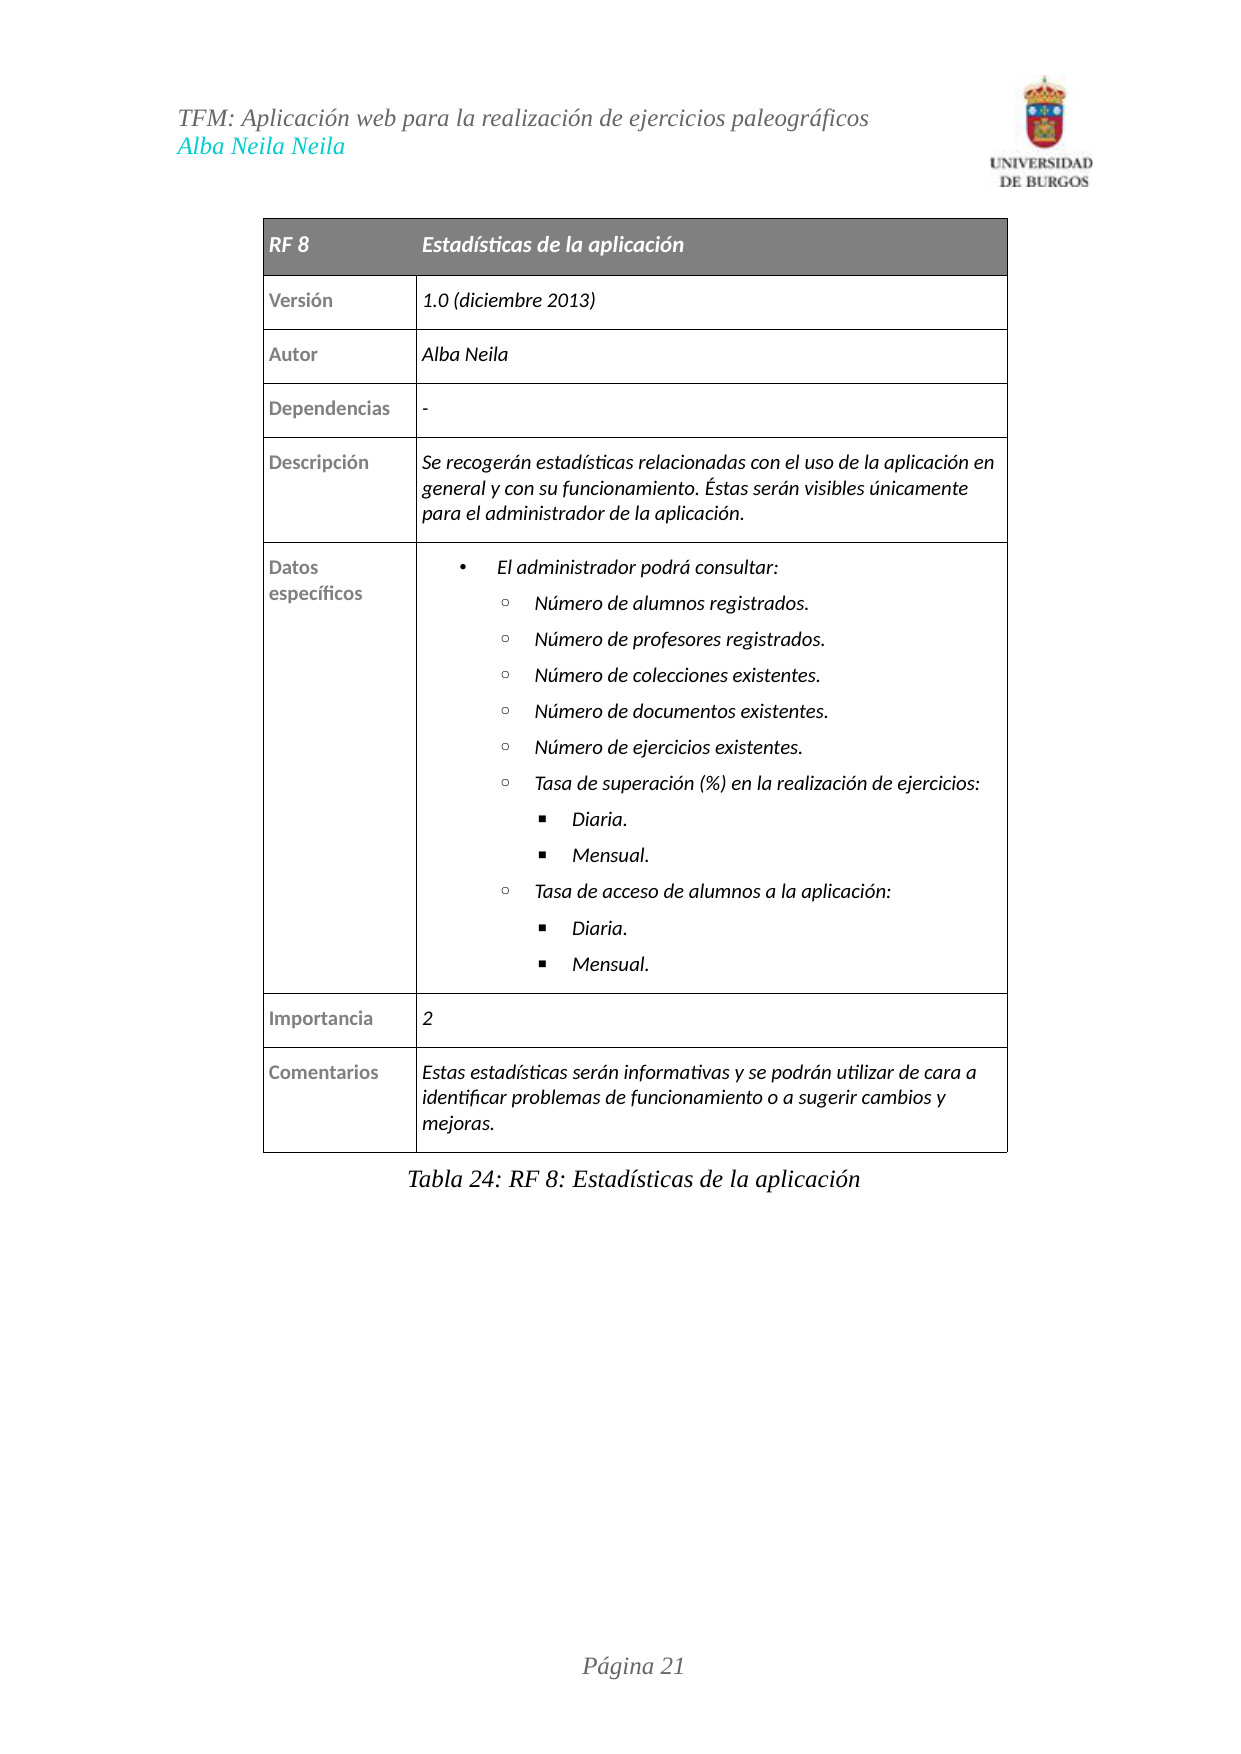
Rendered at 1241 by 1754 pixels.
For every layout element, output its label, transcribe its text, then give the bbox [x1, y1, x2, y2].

table_cell - [417, 384, 1007, 437]
table_cell Estas estadísticas serán informativas y se podrán utilizar de cara a identificar problemas de funcionamiento o a sugerir cambios y mejoras. [417, 1048, 1007, 1152]
table_cell Versión [264, 276, 416, 329]
table_cell Autor [264, 330, 416, 383]
table_cell Se recogerán estadísticas relacionadas con el uso de la aplicación en general y con su funcionamiento. Éstas serán visibles únicamente para el administrador de la aplicación. [417, 438, 1007, 542]
table_cell Importancia [264, 994, 416, 1047]
table_cell Alba Neila [417, 330, 1007, 383]
table_cell 2 [417, 994, 1007, 1047]
table_cell El administrador podrá consultar: Número de alumnos registrados. Número de profesores registrados. Número de colecciones existentes. Número de documentos existentes. Número de ejercicios existentes. Tasa de superación (%) en la realización de ejercicios: Diaria. Mensual. Tasa de acceso de alumnos a la aplicación: Diaria. Mensual. [417, 543, 1007, 993]
table_cell Descripción [264, 438, 416, 542]
table_cell Dependencias [264, 384, 416, 437]
table_header Estadísticas de la aplicación [416, 219, 1007, 275]
text Tabla 24: RF 8: Estadísticas de la aplicación [177, 1164, 1092, 1193]
table_cell Comentarios [264, 1048, 416, 1152]
picture [990, 75, 1093, 187]
table_cell Datos específicos [264, 543, 416, 993]
table_cell 1.0 (diciembre 2013) [417, 276, 1007, 329]
table_header RF 8 [264, 219, 416, 275]
